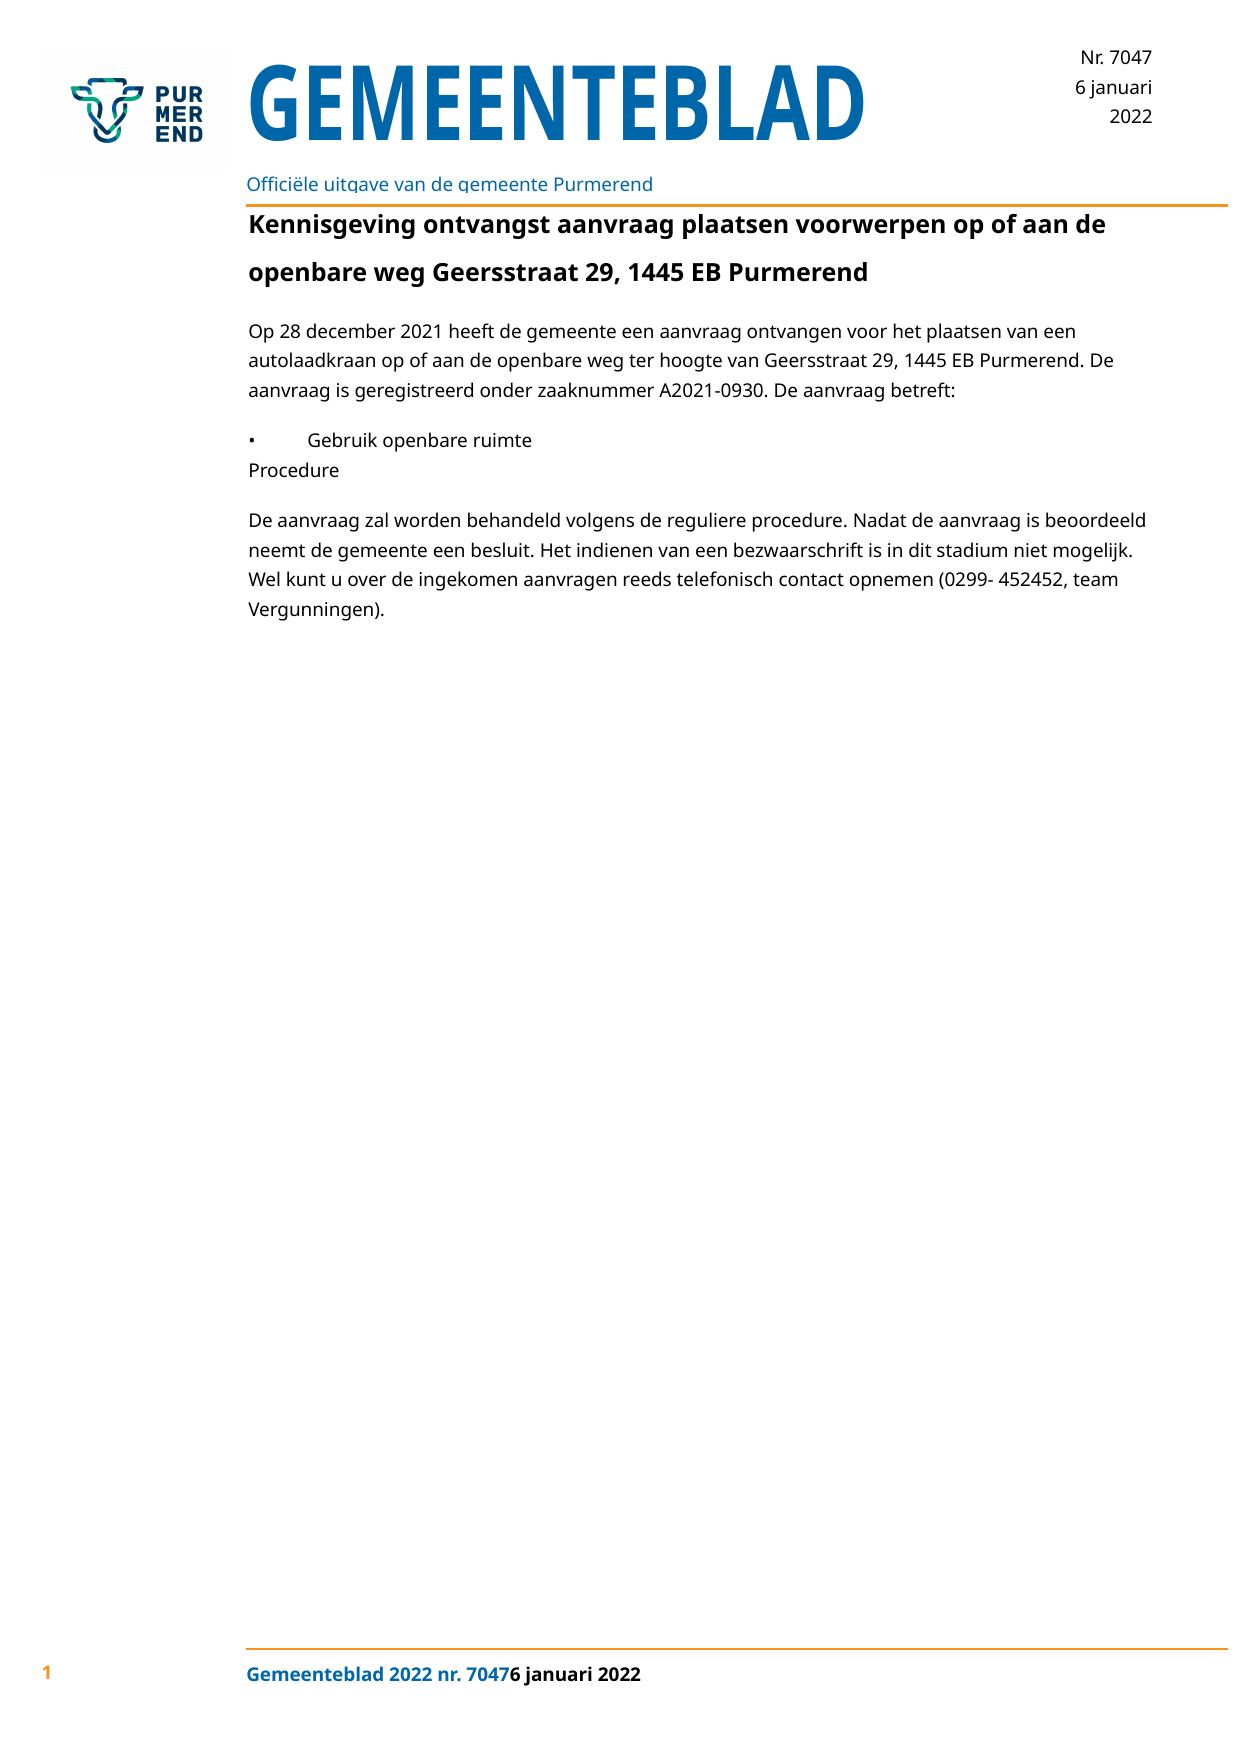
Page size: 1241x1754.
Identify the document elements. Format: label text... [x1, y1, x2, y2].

text Op 28 december 2021 heeft de gemeente een aanvraag ontvangen voor het plaatsen van een autolaadkraan op of aan de openbare weg ter hoogte van Geersstraat 29, 1445 EB Purmerend. De aanvraag is geregistreerd onder zaaknummer A2021-0930. De aanvraag betreft: [248, 318, 1152, 403]
text Procedure [248, 457, 1152, 483]
text De aanvraag zal worden behandeld volgens de reguliere procedure. Nadat de aanvraag is beoordeeld neemt de gemeente een besluit. Het indienen van een bezwaarschrift is in dit stadium niet mogelijk. Wel kunt u over de ingekomen aanvragen reeds telefonisch contact opnemen (0299- 452452, team Vergunningen). [248, 507, 1152, 622]
text Kennisgeving ontvangst aanvraag plaatsen voorwerpen op of aan de openbare weg Geersstraat 29, 1445 EB Purmerend [248, 207, 1152, 288]
picture [41, 47, 231, 172]
list Gebruik openbare ruimte [248, 427, 1152, 453]
